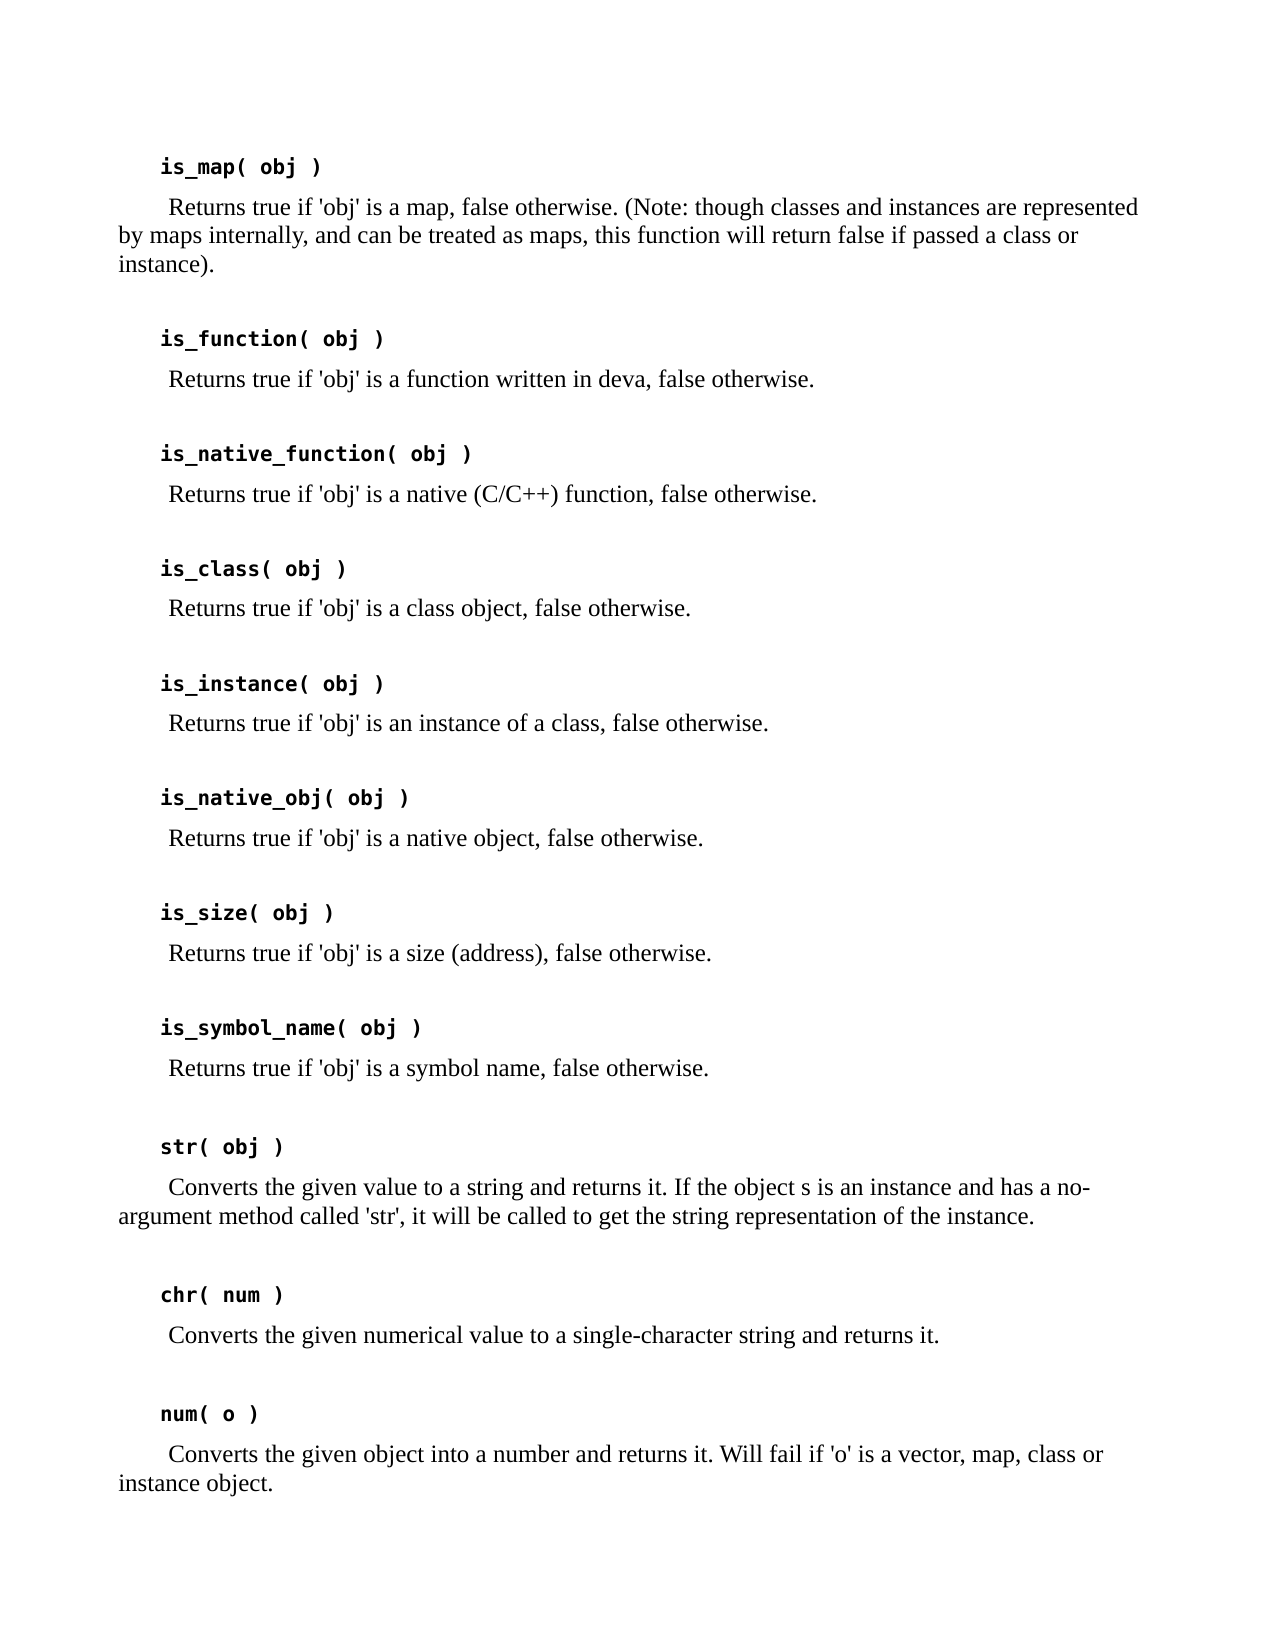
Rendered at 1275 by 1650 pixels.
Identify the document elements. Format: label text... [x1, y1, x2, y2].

text Converts the given object into a number and returns it. Will fail if 'o' is a vector, map, class or instance object. [118, 1439, 1157, 1497]
text num( o ) [118, 1402, 1157, 1427]
text str( obj ) [118, 1135, 1157, 1159]
text is_symbol_name( obj ) [118, 1016, 1157, 1040]
text Returns true if 'obj' is a symbol name, false otherwise. [118, 1053, 1157, 1081]
text Returns true if 'obj' is a class object, false otherwise. [118, 593, 1157, 622]
text Returns true if 'obj' is a native (C/C++) function, false otherwise. [118, 479, 1157, 507]
text Converts the given value to a string and returns it. If the object s is an instance and has a no-argument method called 'str', it will be called to get the string representation of the instance. [118, 1172, 1157, 1229]
text chr( num ) [118, 1283, 1157, 1307]
text Returns true if 'obj' is a native object, false otherwise. [118, 823, 1157, 852]
text Converts the given numerical value to a single-character string and returns it. [118, 1320, 1157, 1349]
text is_instance( obj ) [118, 672, 1157, 696]
text Returns true if 'obj' is a function written in deva, false otherwise. [118, 364, 1157, 393]
text is_size( obj ) [118, 901, 1157, 925]
text is_class( obj ) [118, 557, 1157, 581]
text is_function( obj ) [118, 327, 1157, 351]
text is_map( obj ) [118, 155, 1157, 179]
text Returns true if 'obj' is a size (address), false otherwise. [118, 938, 1157, 967]
text Returns true if 'obj' is an instance of a class, false otherwise. [118, 708, 1157, 737]
text is_native_function( obj ) [118, 442, 1157, 466]
text Returns true if 'obj' is a map, false otherwise. (Note: though classes and instances are represented by maps internally, and can be treated as maps, this function will return false if passed a class or instance). [118, 192, 1157, 278]
text is_native_obj( obj ) [118, 786, 1157, 811]
